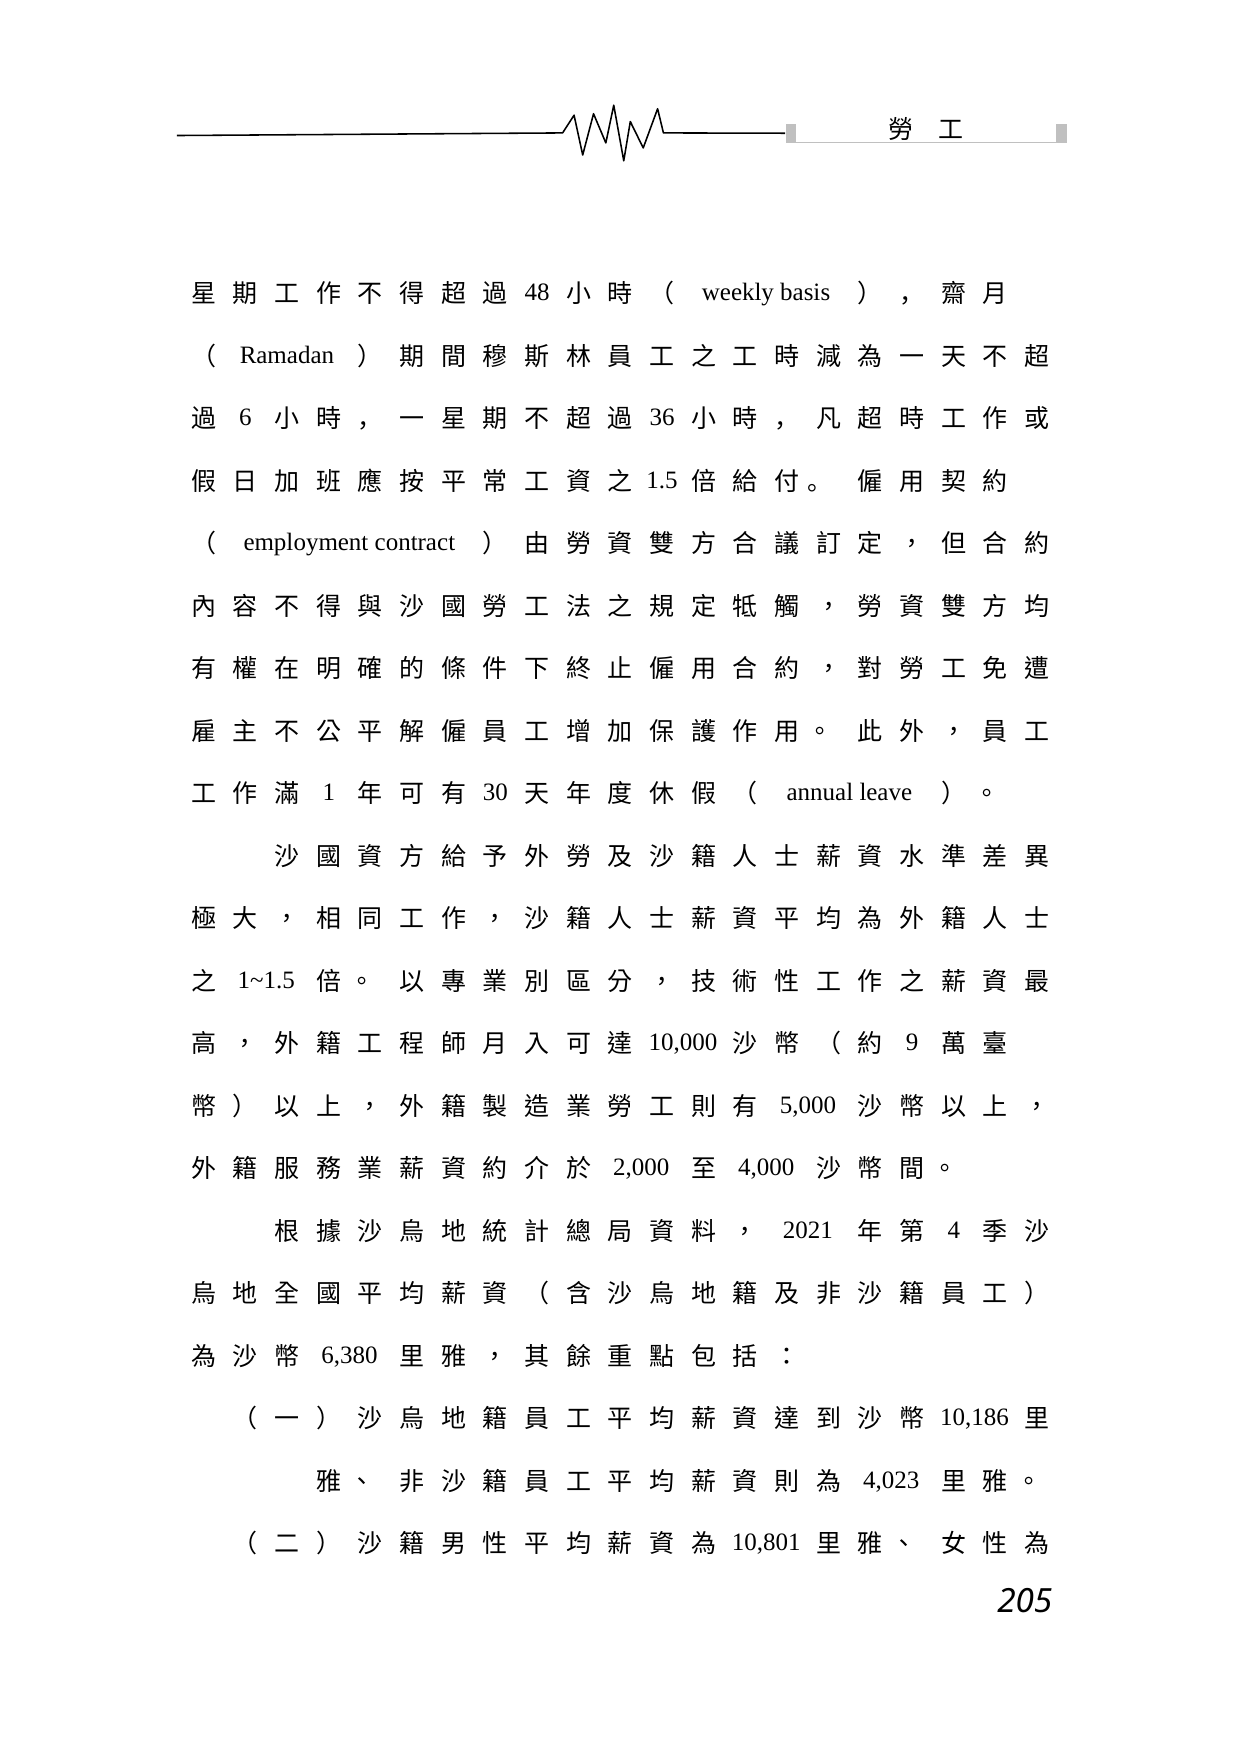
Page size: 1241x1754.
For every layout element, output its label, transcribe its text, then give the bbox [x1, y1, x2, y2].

text （二）沙籍男性平均薪資為10,801里雅、女性為 [207, 1500, 1058, 1563]
text （一）沙烏地籍員工平均薪資達到沙幣10,186里雅、非沙籍員工平均薪資則為4,023里雅。 [207, 1375, 1058, 1500]
text 星期工作不得超過48小時（weekly basis），齋月（Ramadan）期間穆斯林員工之工時減為一天不超過6小時，一星期不超過36小時，凡超時工作或假日加班應按平常工資之1.5倍給付。僱用契約（employment contract）由勞資雙方合議訂定，但合約內容不得與沙國勞工法之規定牴觸，勞資雙方均有權在明確的條件下終止僱用合約，對勞工免遭雇主不公平解僱員工增加保護作用。此外，員工工作滿1年可有30天年度休假（annual leave）。 [183, 250, 1058, 813]
text 根據沙烏地統計總局資料，2021年第4季沙烏地全國平均薪資（含沙烏地籍及非沙籍員工）為沙幣6,380里雅，其餘重點包括： [183, 1188, 1058, 1375]
text 沙國資方給予外勞及沙籍人士薪資水準差異極大，相同工作，沙籍人士薪資平均為外籍人士之1~1.5倍。以專業別區分，技術性工作之薪資最高，外籍工程師月入可達10,000沙幣（約9萬臺幣）以上，外籍製造業勞工則有5,000沙幣以上，外籍服務業薪資約介於2,000至4,000沙幣間。 [183, 813, 1058, 1188]
